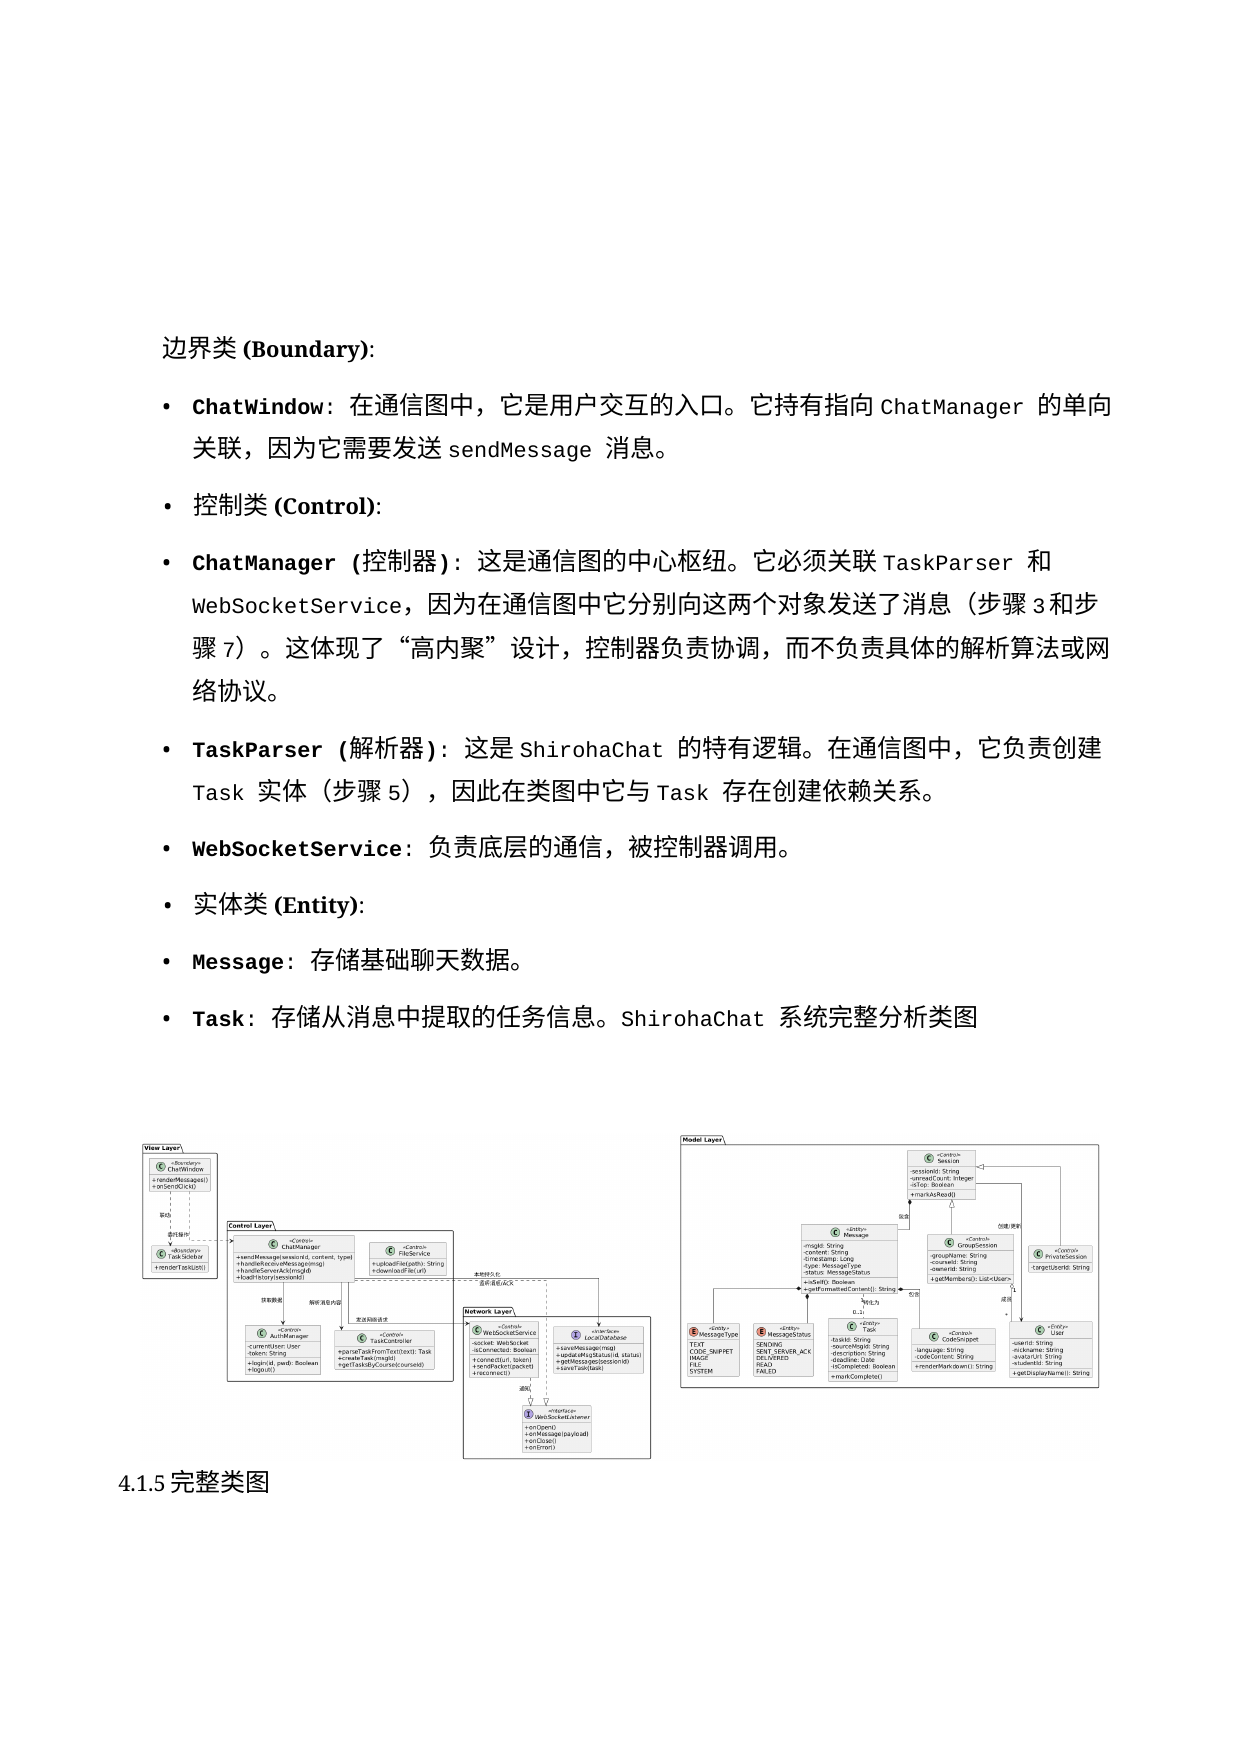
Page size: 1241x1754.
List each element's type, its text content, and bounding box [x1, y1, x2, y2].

list 实体类 (Entity): [164, 884, 1122, 921]
picture [140, 1133, 1100, 1461]
list Message: 存储基础聊天数据。 [162, 941, 1122, 977]
list ChatWindow: 在通信图中，它是用户交互的入口。它持有指向 ChatManager 的单向关联，因为它需要发送 sendMessage 消息。 [162, 385, 1122, 465]
list Task: 存储从消息中提取的任务信息。ShirohaChat 系统完整分析类图 [162, 997, 1122, 1033]
list TaskParser (解析器): 这是 ShirohaChat 的特有逻辑。在通信图中，它负责创建 Task 实体（步骤5），因此在类图中它与 Task 存在创建依赖关系。 [162, 728, 1122, 808]
list 控制类 (Control): [164, 485, 1122, 521]
list WebSocketService: 负责底层的通信，被控制器调用。 [162, 828, 1122, 864]
list ChatManager (控制器): 这是通信图的中心枢纽。它必须关联 TaskParser 和 WebSocketService，因为在通信图中它分别向这两个对象发送了消息（步骤3和步骤7）。这体现了“高内聚”设计，控制器负责协调，而不负责具体的解析算法或网络协议。 [162, 541, 1122, 708]
text 4.1.5完整类图 [118, 1053, 1122, 1498]
text 边界类 (Boundary): [118, 329, 1122, 365]
